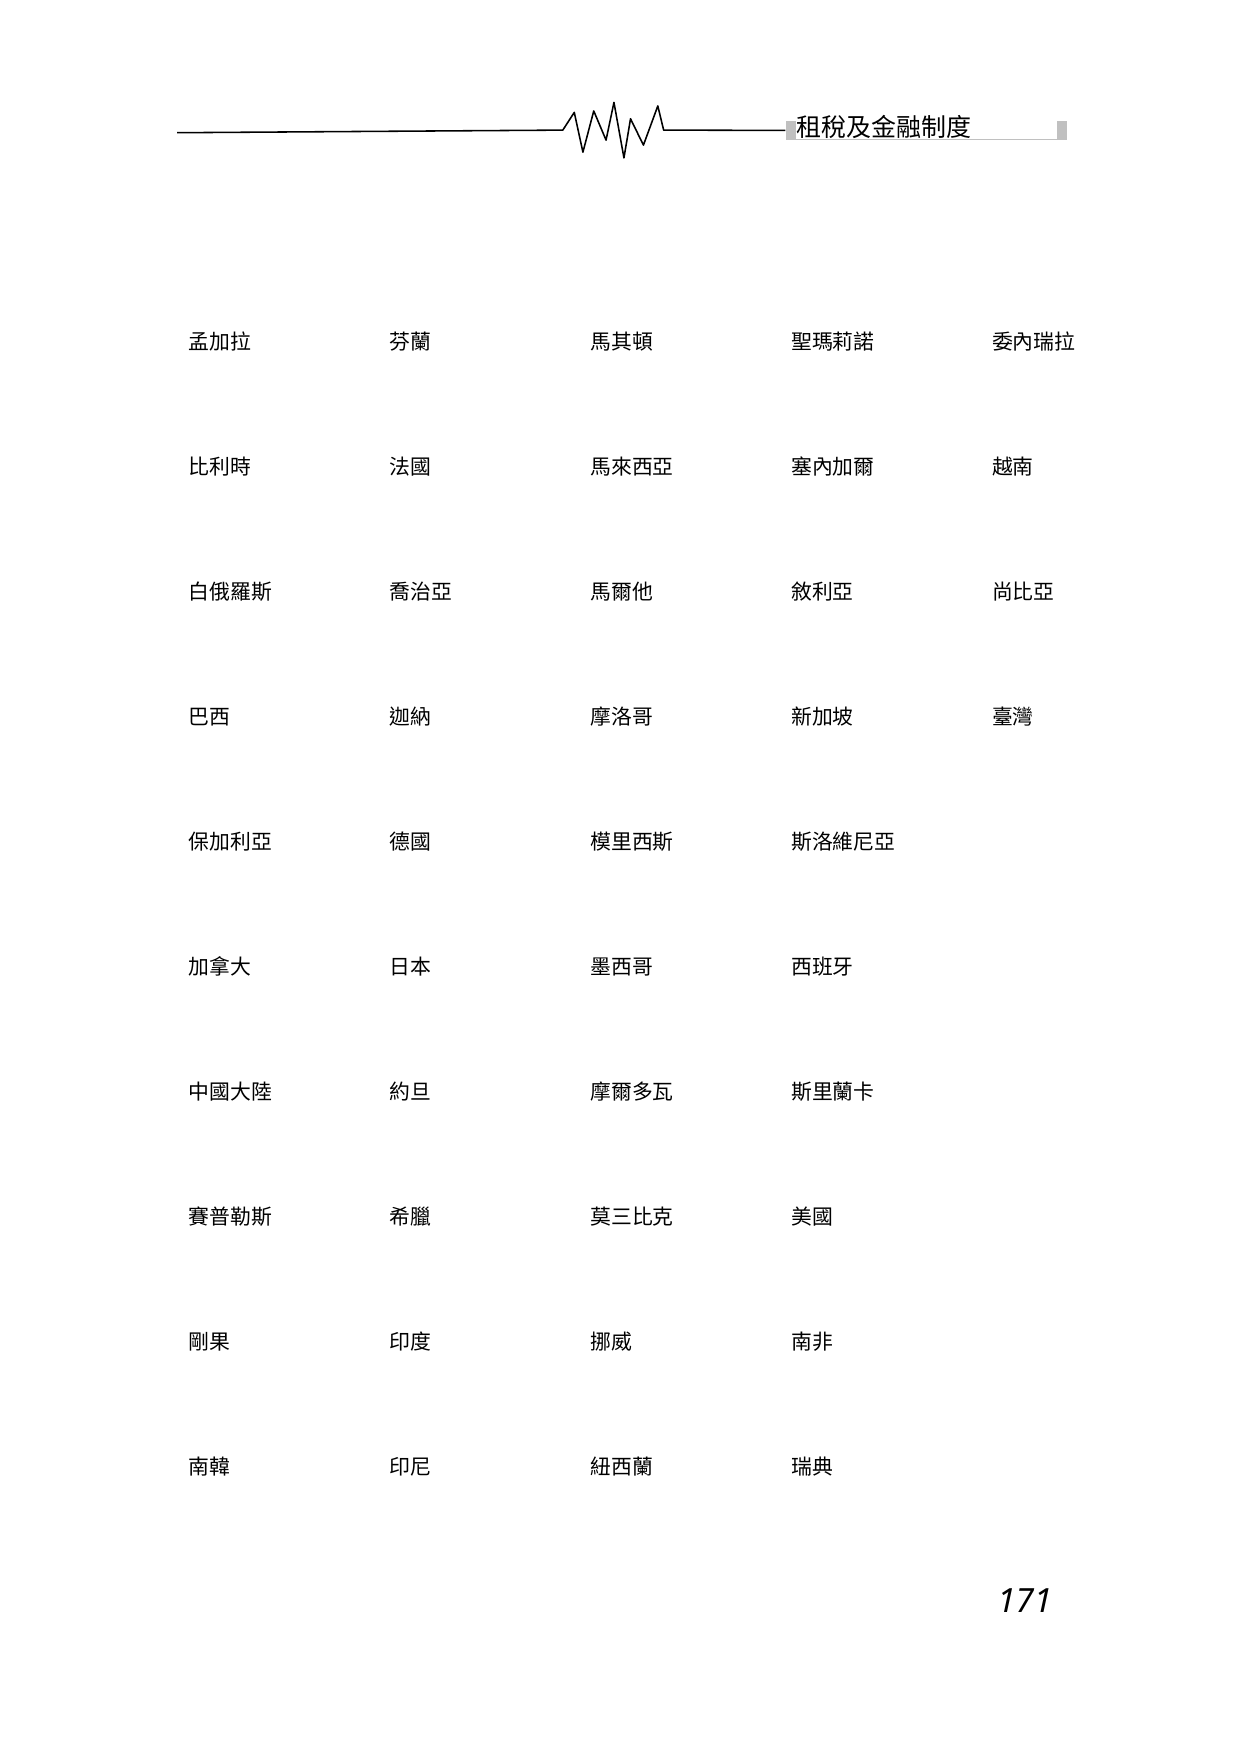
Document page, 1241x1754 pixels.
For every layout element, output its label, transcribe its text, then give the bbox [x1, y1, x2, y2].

table_cell 印尼 [379, 1362, 578, 1486]
table_cell 馬其頓 [579, 237, 779, 361]
table_cell 孟加拉 [178, 237, 378, 361]
table_cell 印度 [379, 1237, 578, 1361]
table_cell 挪威 [579, 1237, 779, 1361]
table_cell 日本 [379, 862, 578, 986]
table_cell 塞內加爾 [780, 362, 980, 486]
table_cell 希臘 [379, 1112, 578, 1236]
table_cell 尚比亞 [981, 487, 1181, 611]
table_cell 南非 [780, 1237, 980, 1361]
table_cell 馬爾他 [579, 487, 779, 611]
table_cell 西班牙 [780, 862, 980, 986]
table_cell 約旦 [379, 987, 578, 1111]
table_cell 南韓 [178, 1362, 378, 1486]
table_cell 白俄羅斯 [178, 487, 378, 611]
table_cell 越南 [981, 362, 1181, 486]
table_cell 臺灣 [981, 612, 1181, 736]
table_cell 喬治亞 [379, 487, 578, 611]
table_cell 摩爾多瓦 [579, 987, 779, 1111]
table_cell [981, 1112, 1181, 1236]
table_cell [981, 987, 1181, 1111]
table_cell 紐西蘭 [579, 1362, 779, 1486]
table_cell [981, 862, 1181, 986]
table_cell 模里西斯 [579, 737, 779, 861]
table_cell 法國 [379, 362, 578, 486]
table_cell 剛果 [178, 1237, 378, 1361]
table_cell 斯里蘭卡 [780, 987, 980, 1111]
table_cell 瑞典 [780, 1362, 980, 1486]
table_cell 加拿大 [178, 862, 378, 986]
table_cell [981, 1237, 1181, 1361]
table_cell 摩洛哥 [579, 612, 779, 736]
table_cell [981, 1362, 1181, 1486]
table_cell 迦納 [379, 612, 578, 736]
table_cell 巴西 [178, 612, 378, 736]
table_cell 德國 [379, 737, 578, 861]
table_cell [981, 737, 1181, 861]
table_cell 斯洛維尼亞 [780, 737, 980, 861]
table_cell 新加坡 [780, 612, 980, 736]
table_cell 美國 [780, 1112, 980, 1236]
table_cell 賽普勒斯 [178, 1112, 378, 1236]
table_cell 敘利亞 [780, 487, 980, 611]
table_cell 比利時 [178, 362, 378, 486]
table_cell 芬蘭 [379, 237, 578, 361]
table_cell 保加利亞 [178, 737, 378, 861]
table_cell 墨西哥 [579, 862, 779, 986]
table_cell 馬來西亞 [579, 362, 779, 486]
table_cell 莫三比克 [579, 1112, 779, 1236]
table_cell 聖瑪莉諾 [780, 237, 980, 361]
table_cell 中國大陸 [178, 987, 378, 1111]
table_cell 委內瑞拉 [981, 237, 1181, 361]
